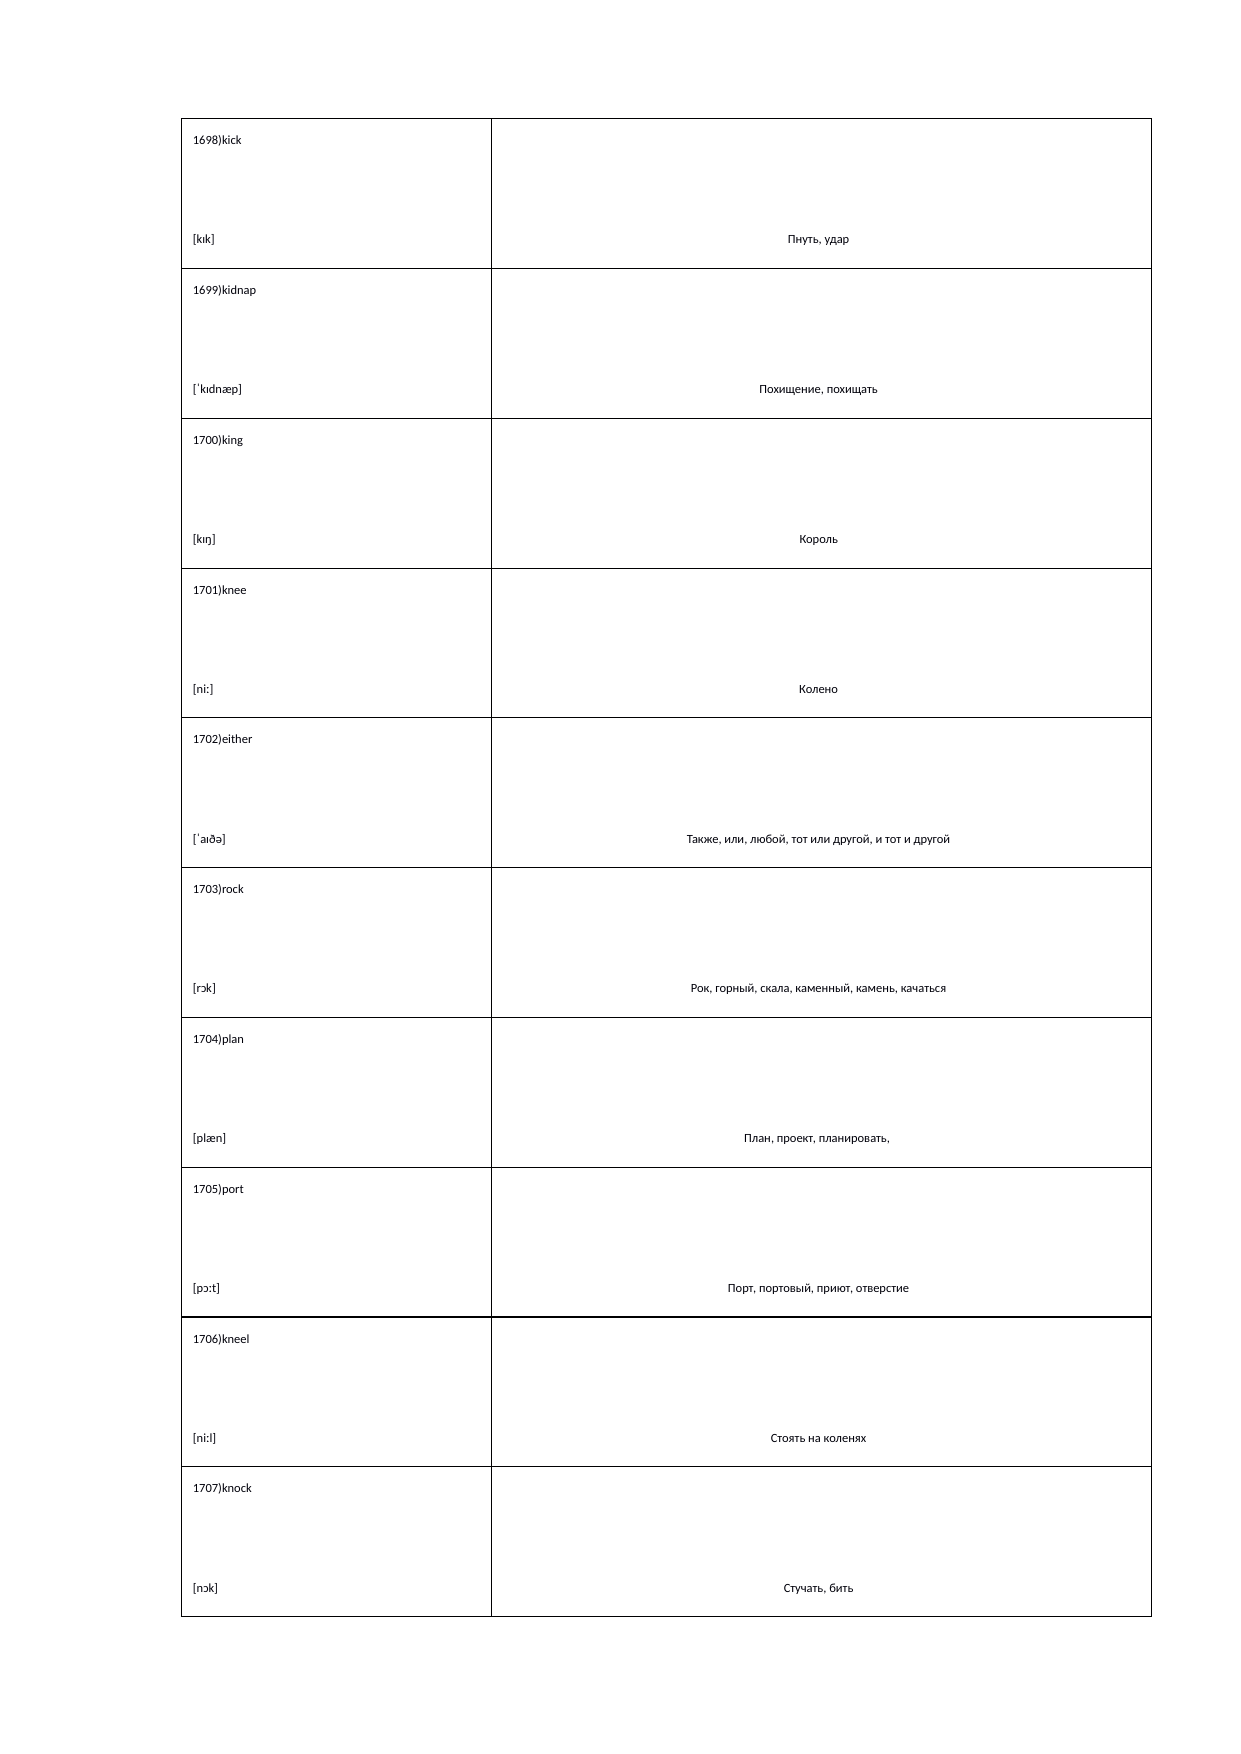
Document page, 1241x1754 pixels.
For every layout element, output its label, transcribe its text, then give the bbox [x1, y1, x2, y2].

table_cell Порт, портовый, приют, отверстие [492, 1168, 1151, 1316]
table_cell Стоять на коленях [492, 1318, 1151, 1466]
table_cell 1701)knee [niː] [182, 569, 491, 717]
table_cell Похищение, похищать [492, 269, 1151, 418]
table_cell Колено [492, 569, 1151, 717]
table_cell 1705)port [pɔːt] [182, 1168, 491, 1316]
table_cell Король [492, 419, 1151, 567]
table_cell 1699)kidnap [ˈkɪdnæp] [182, 269, 491, 418]
table_cell 1702)either [ˈaɪðə] [182, 718, 491, 867]
table_cell 1706)kneel [niːl] [182, 1318, 491, 1466]
table_cell Рок, горный, скала, каменный, камень, качаться [492, 868, 1151, 1017]
table_cell 1698)kick [kɪk] [182, 119, 491, 268]
table_cell План, проект, планировать, [492, 1018, 1151, 1167]
table_cell 1707)knock [nɔk] [182, 1467, 491, 1616]
table_cell 1703)rock [rɔk] [182, 868, 491, 1017]
table_cell 1700)king [kɪŋ] [182, 419, 491, 567]
table_cell Стучать, бить [492, 1467, 1151, 1616]
table_cell 1704)plan [plæn] [182, 1018, 491, 1167]
table_cell Пнуть, удар [492, 119, 1151, 268]
table_cell Также, или, любой, тот или другой, и тот и другой [492, 718, 1151, 867]
